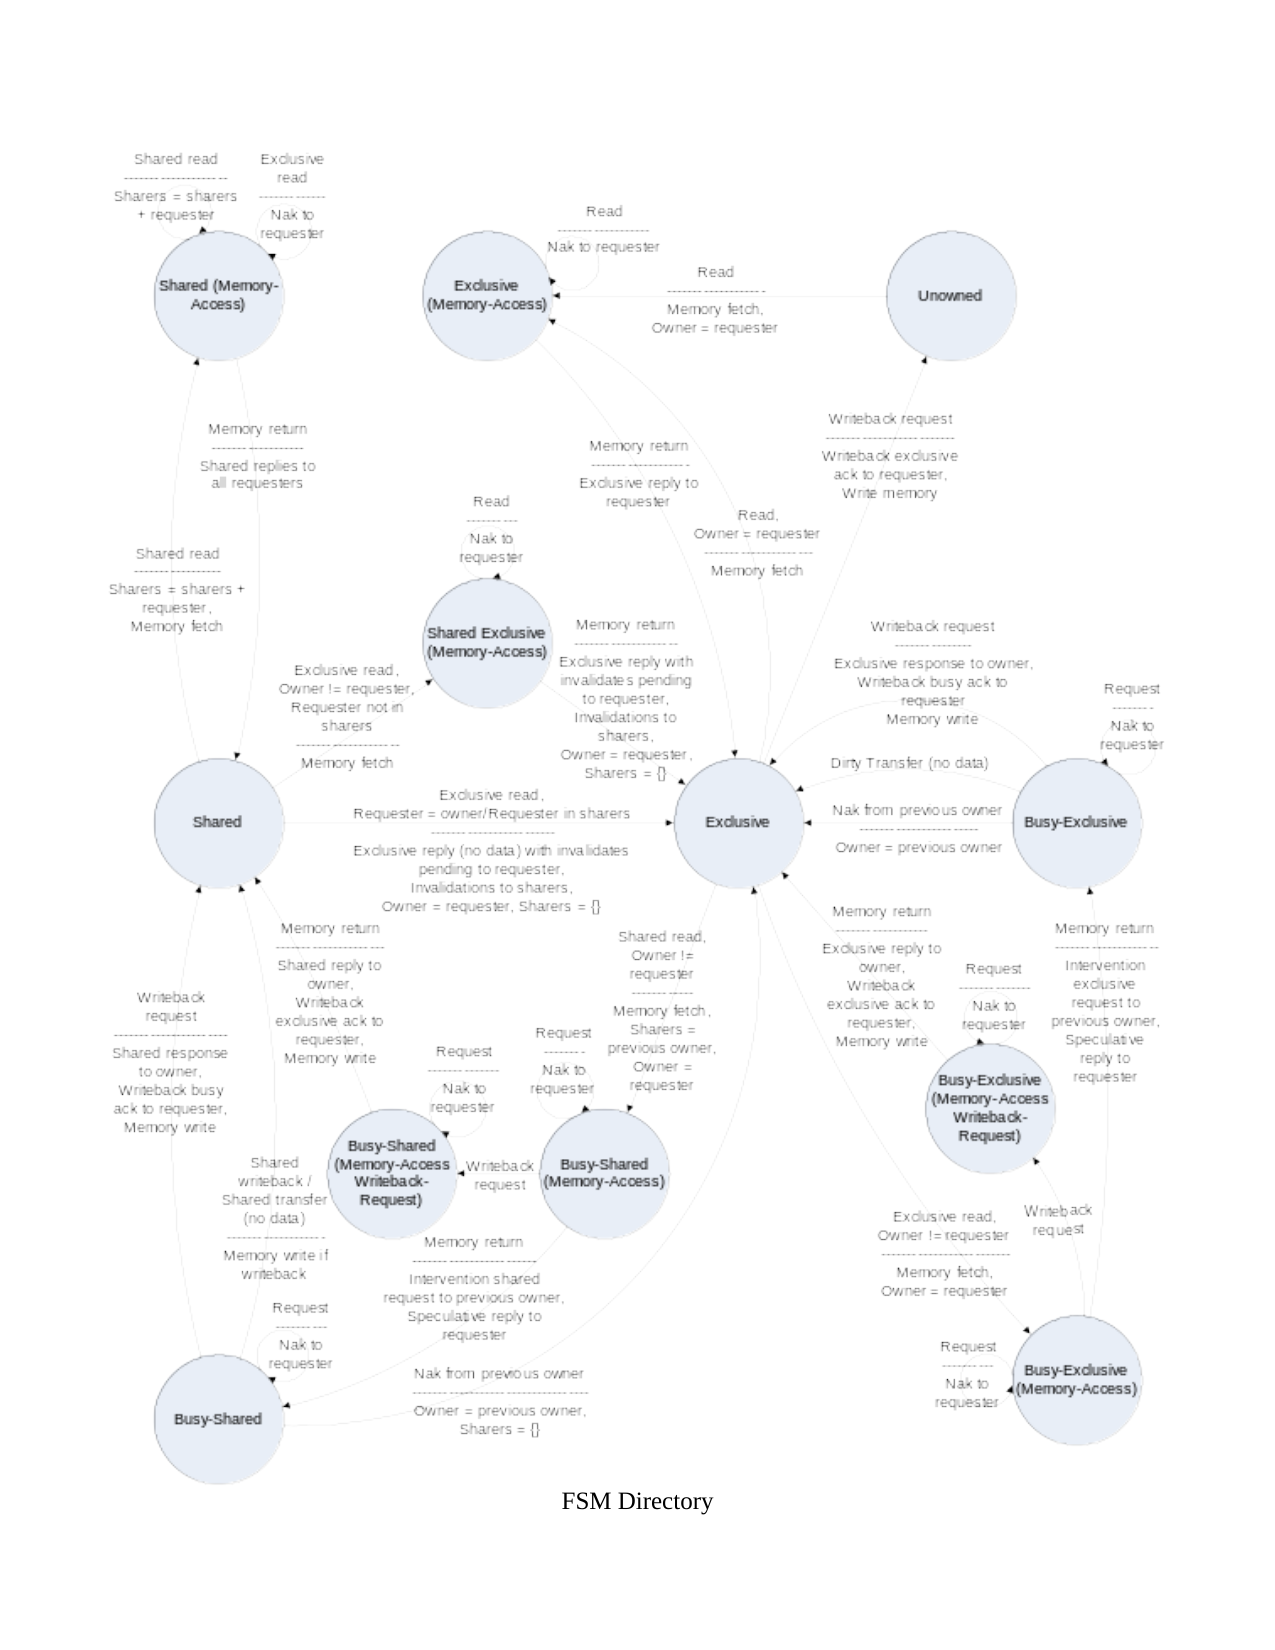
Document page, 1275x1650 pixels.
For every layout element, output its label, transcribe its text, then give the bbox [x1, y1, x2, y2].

text [118, 147, 1157, 785]
text [1092, 750, 1157, 947]
text [786, 824, 1106, 1314]
text [173, 888, 275, 1356]
text [276, 683, 683, 822]
text [799, 770, 1018, 822]
text [118, 195, 197, 1035]
text [242, 881, 565, 1403]
text [772, 701, 1044, 789]
text [259, 824, 714, 1172]
text FSM Directory [118, 894, 1157, 1515]
text [761, 876, 1083, 1331]
text [285, 887, 759, 1424]
